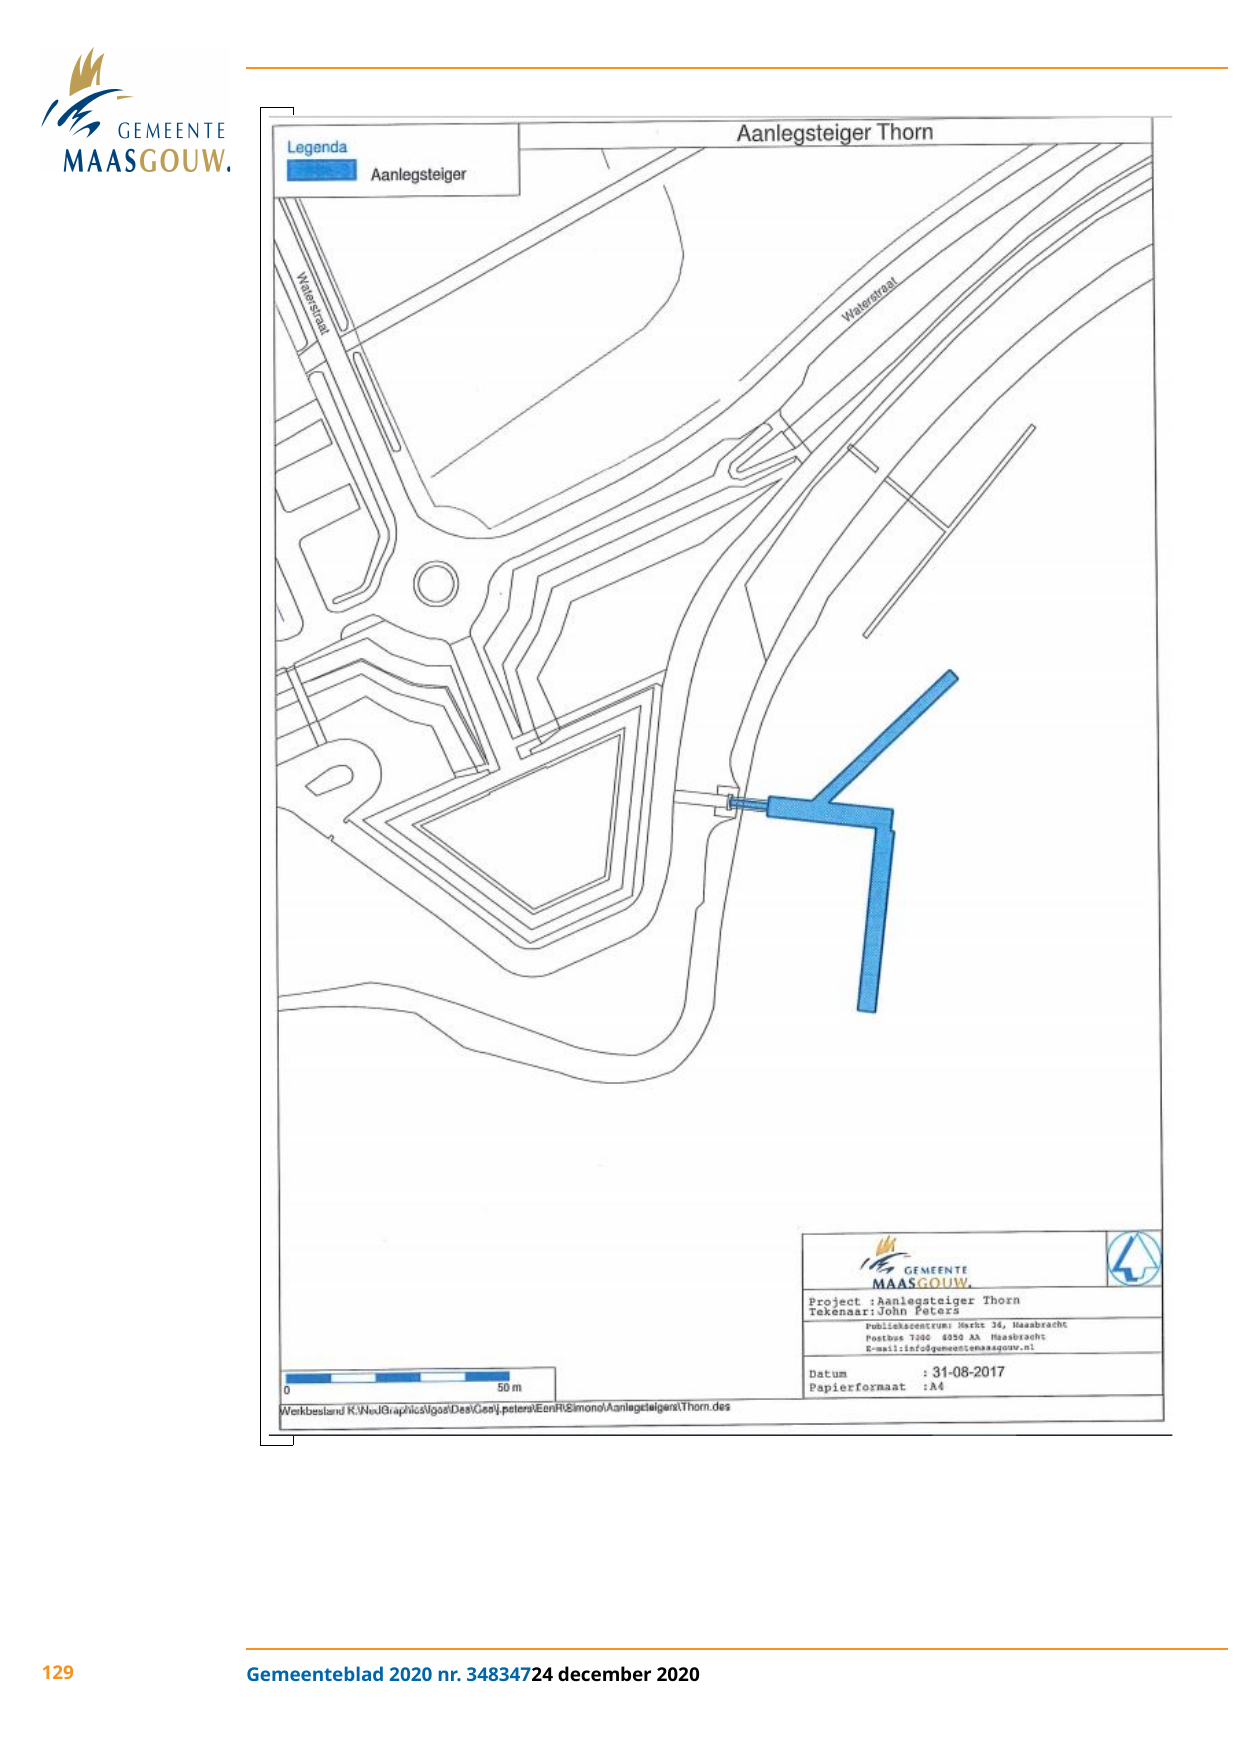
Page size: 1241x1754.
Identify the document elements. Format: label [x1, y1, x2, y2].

picture [41, 47, 231, 172]
picture [268, 115, 1173, 1436]
